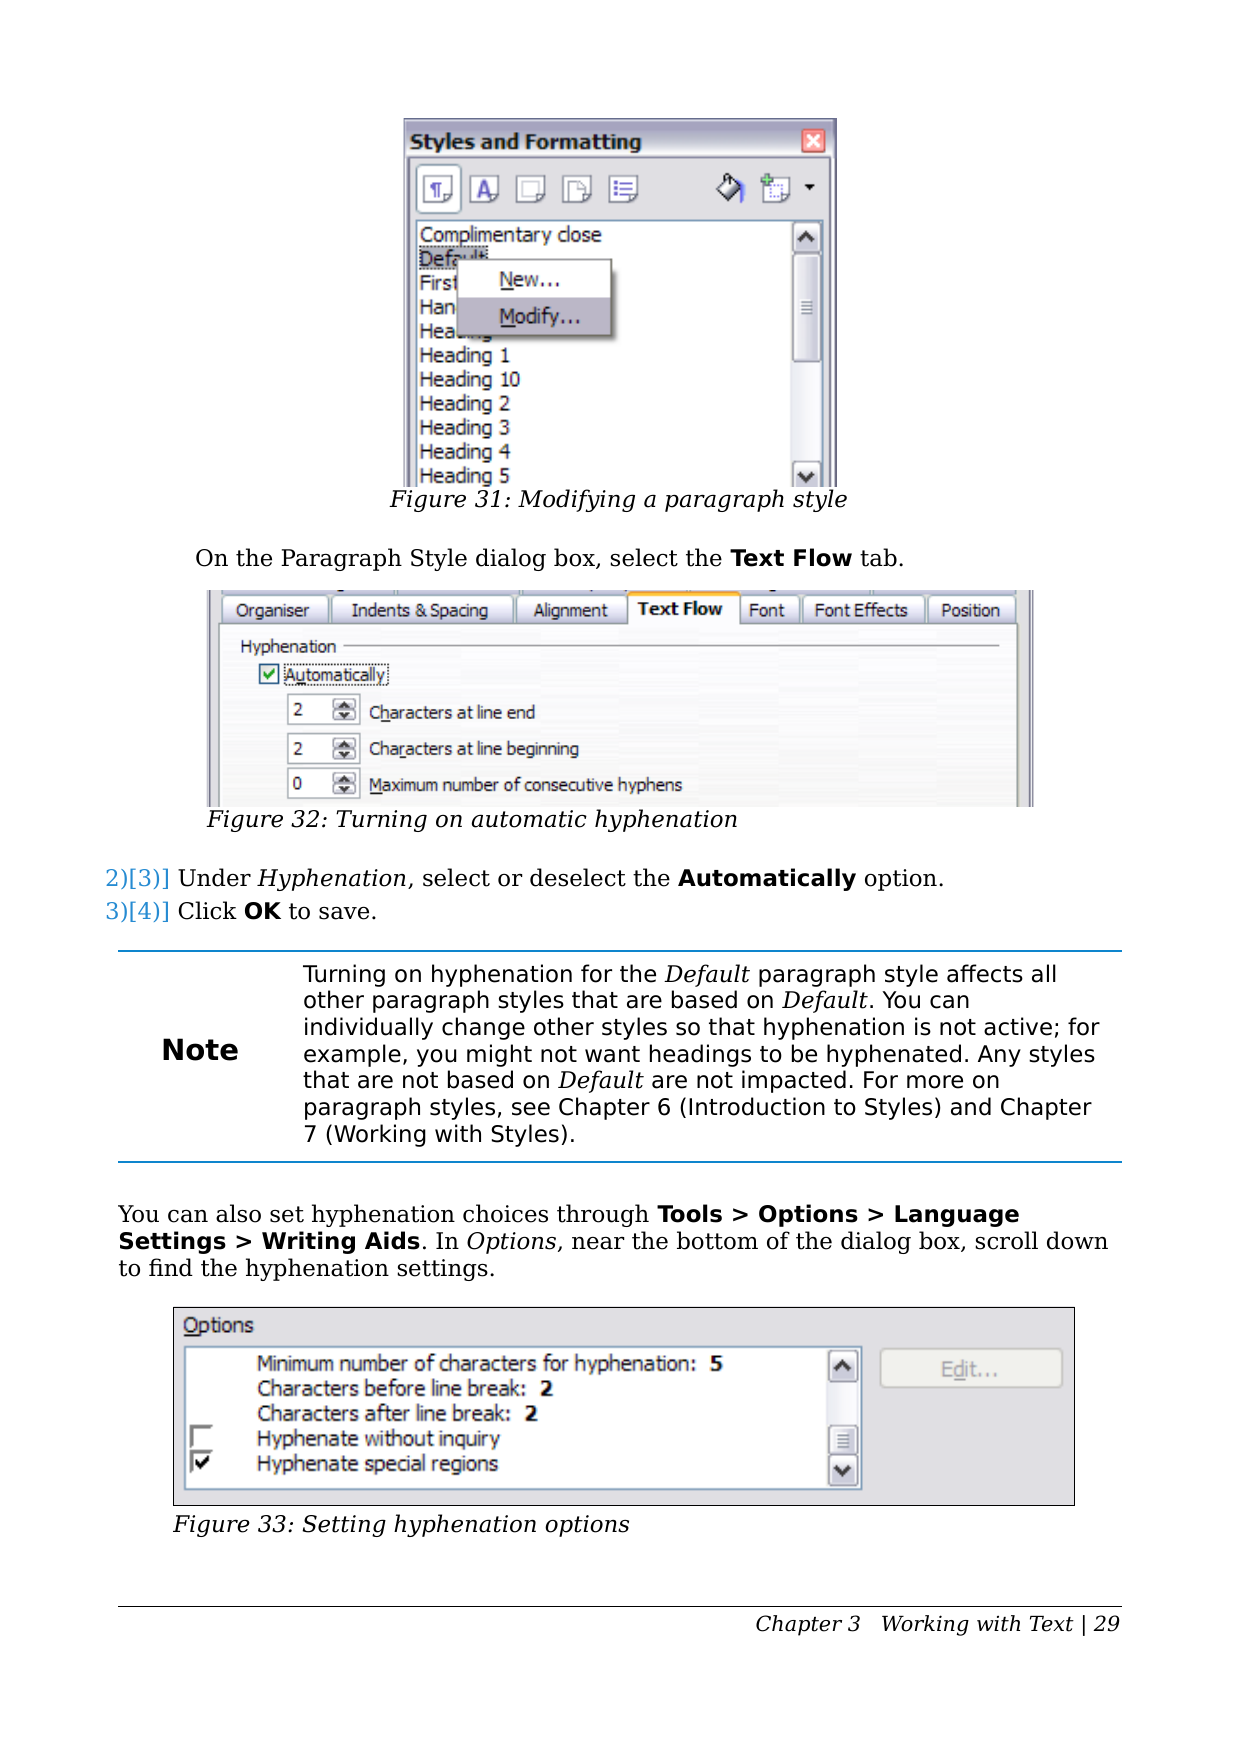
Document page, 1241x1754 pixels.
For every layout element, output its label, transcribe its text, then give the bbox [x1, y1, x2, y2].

picture [206, 590, 1034, 807]
text Figure 32: Turning on automatic hyphenation [207, 807, 1033, 833]
text Figure 31: Modifying a paragraph style [367, 486, 873, 513]
picture [403, 118, 837, 487]
text You can also set hyphenation choices through Tools > Options > Language Settings > Writing Aids. In Options, near the bottom of the dialog box, scroll down to find the hyphenation settings. [118, 1202, 1122, 1282]
text Figure 33: Setting hyphenation options [173, 1512, 1074, 1538]
list On the Paragraph Style dialog box, select the Text Flow tab. [195, 546, 1122, 572]
list Click OK to save. [177, 898, 1122, 925]
table_header Turning on hyphenation for the Default paragraph style affects all other paragraph styles that are based on Default. You can individually change other styles so that hyphenation is not active; for example, you might not want headings to be hyphenated. Any styles that are not based on Default are not impacted. For more on paragraph styles, see Chapter 6 (Introduction to Styles) and Chapter 7 (Working with Styles). [281, 952, 1122, 1161]
list Under Hyphenation, select or deselect the Automatically option. [177, 865, 1122, 892]
table_header Note [118, 952, 281, 1161]
picture [174, 1308, 1074, 1505]
